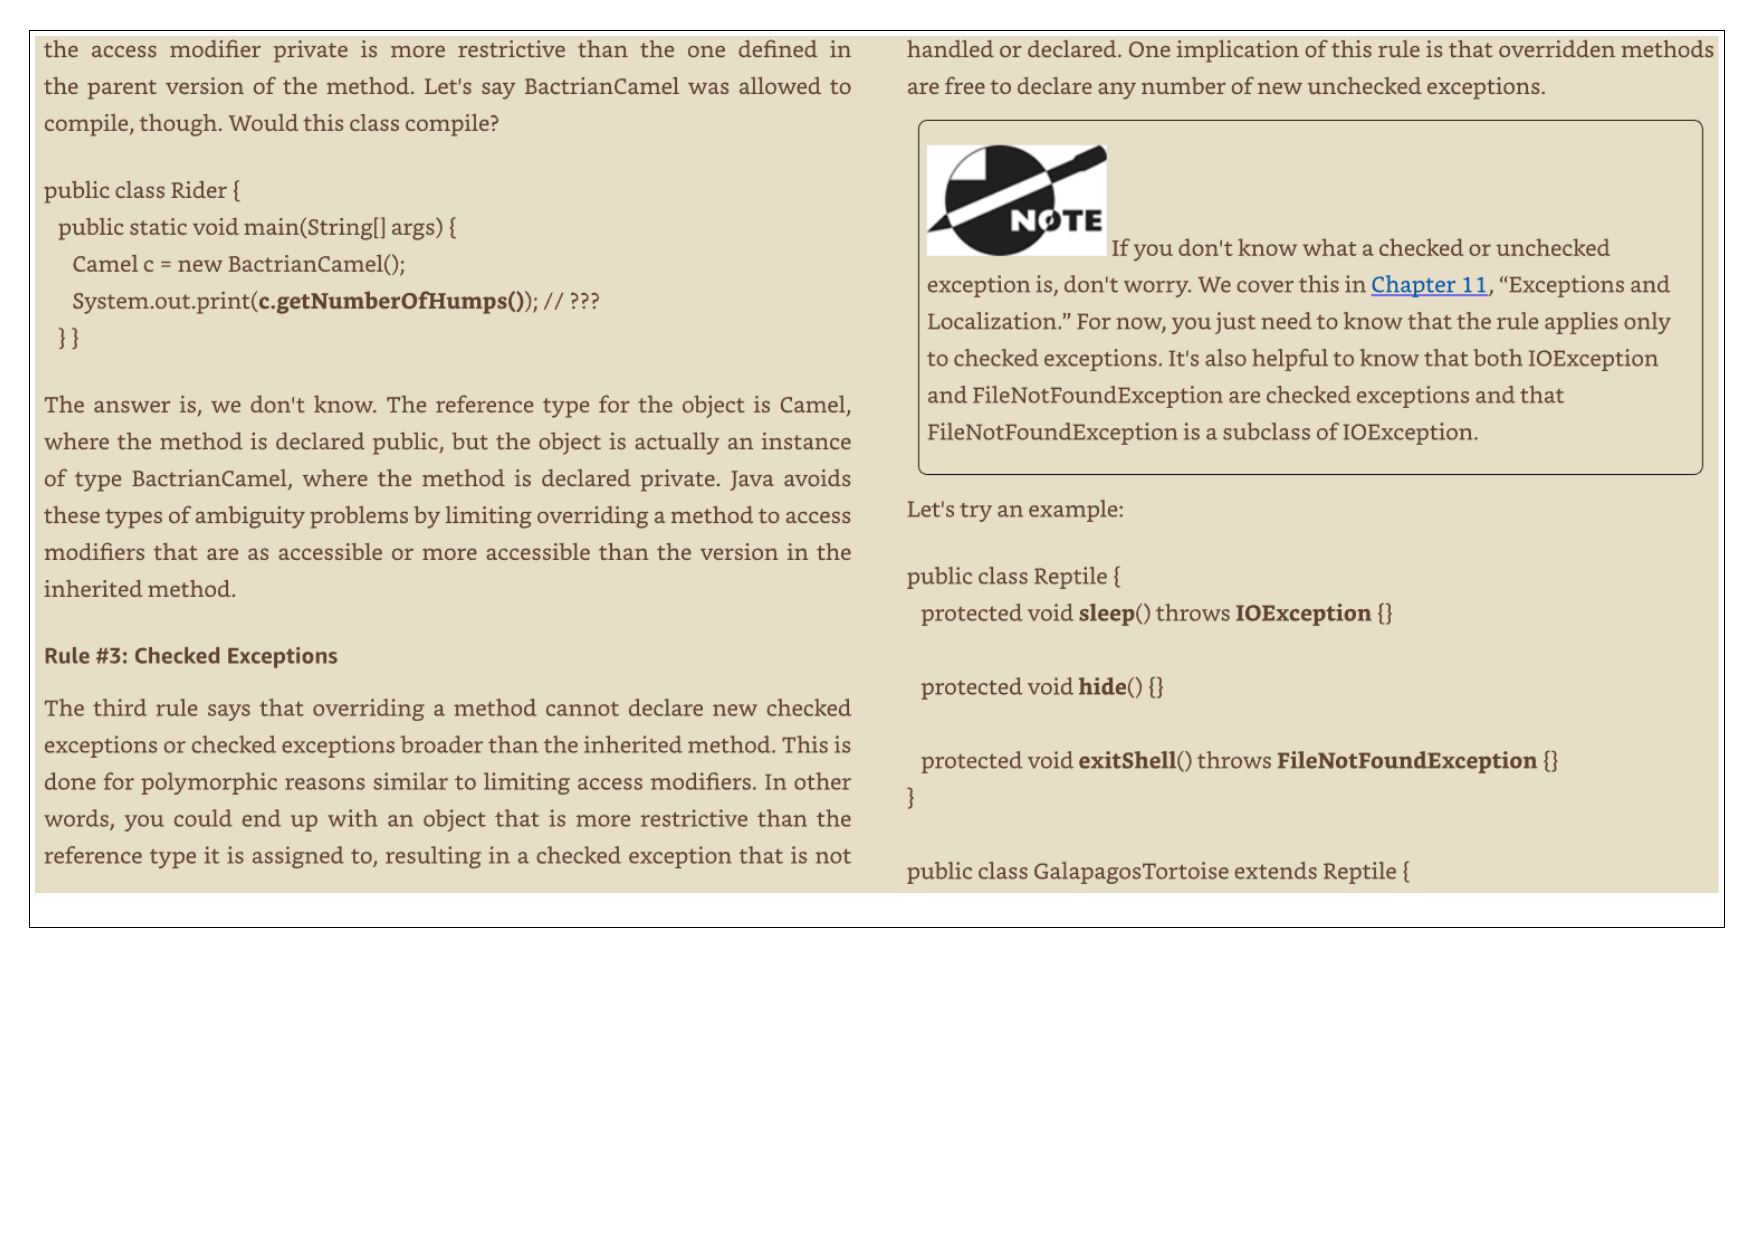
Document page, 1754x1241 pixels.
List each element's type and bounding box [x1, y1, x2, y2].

picture [35, 36, 1719, 893]
table_cell [30, 31, 1724, 927]
